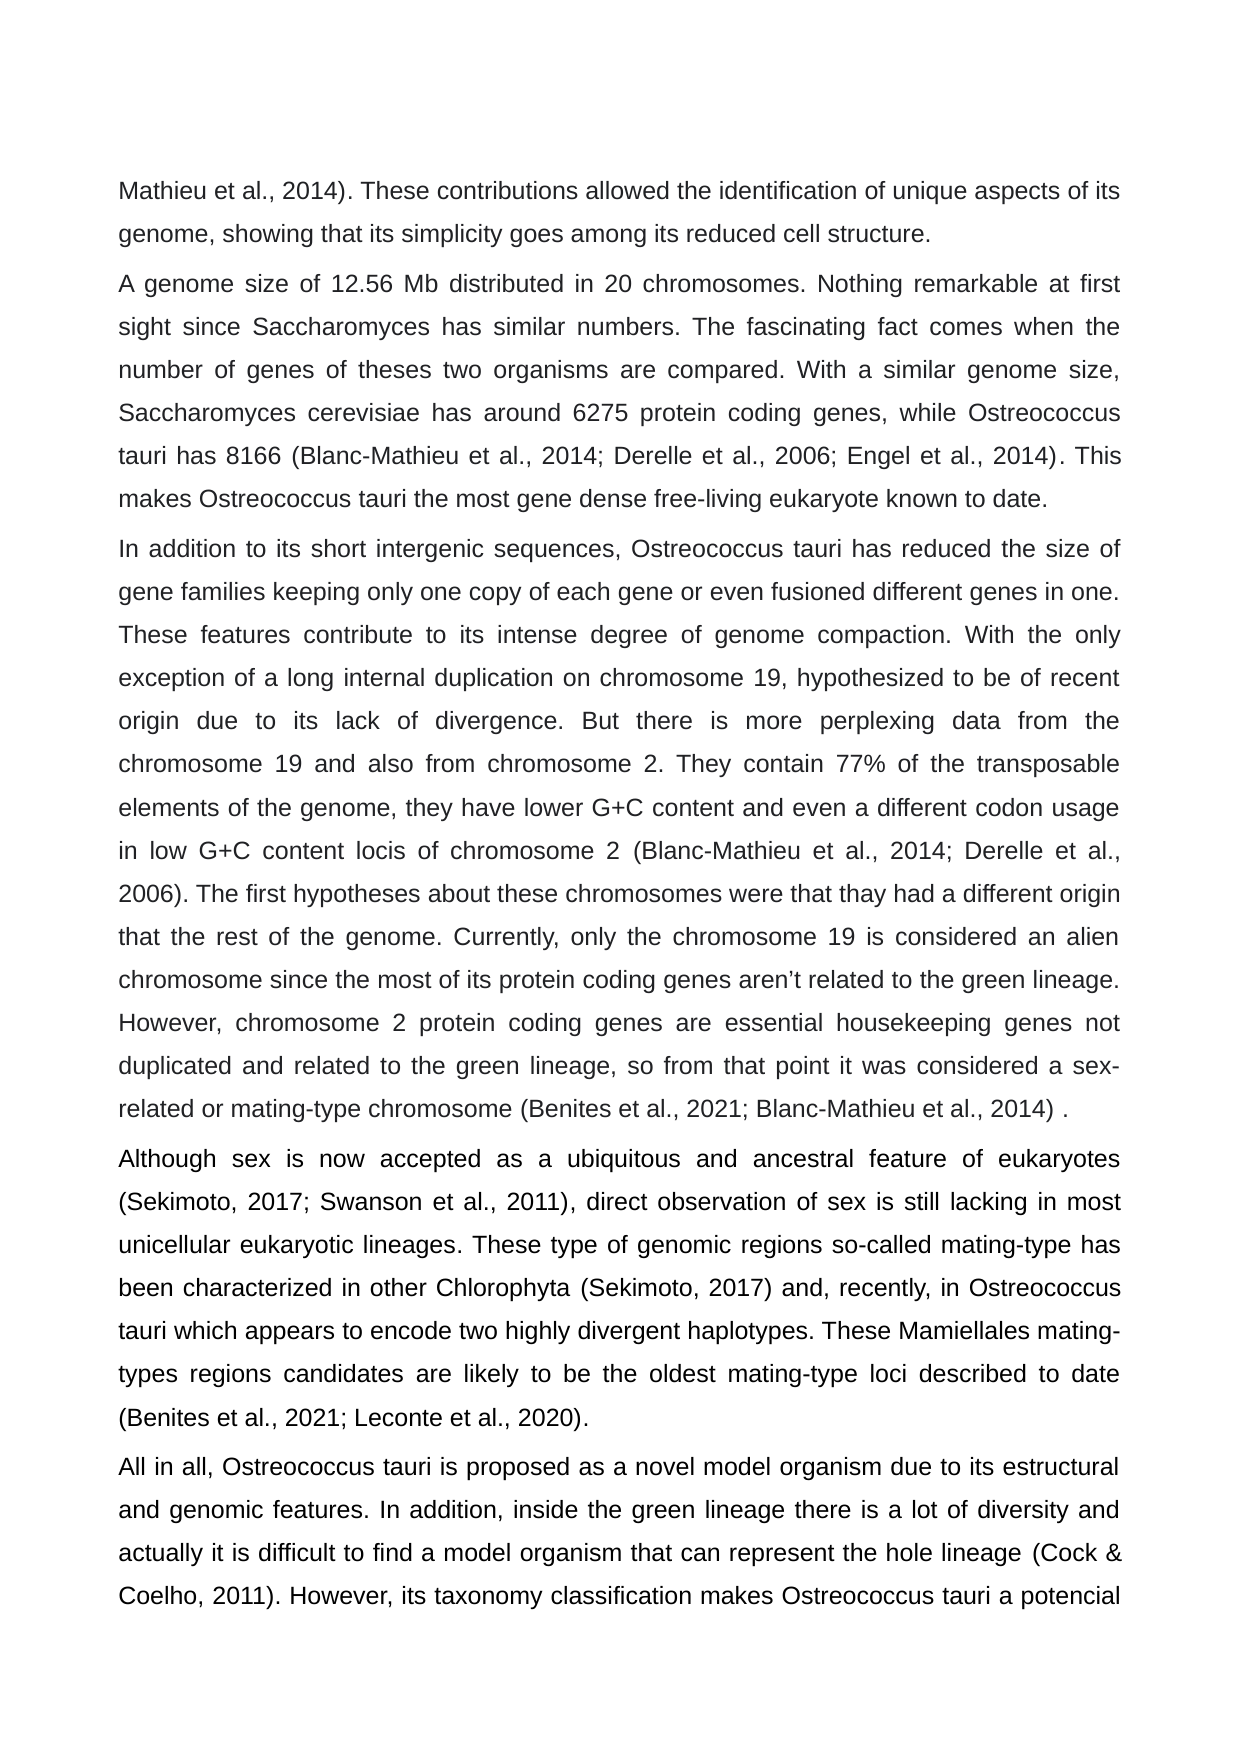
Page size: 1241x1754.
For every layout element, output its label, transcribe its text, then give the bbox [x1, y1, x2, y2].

text A genome size of 12.56 Mb distributed in 20 chromosomes. Nothing remarkable at first sight since Saccharomyces has similar numbers. The fascinating fact comes when the number of genes of theses two organisms are compared. With a similar genome size, Saccharomyces cerevisiae has around 6275 protein coding genes, while Ostreococcus tauri has 8166 (Blanc-Mathieu et al., 2014; Derelle et al., 2006; Engel et al., 2014)⁠. This makes Ostreococcus tauri the most gene dense free-living eukaryote known to date. [118, 269, 1122, 513]
text In addition to its short intergenic sequences, Ostreococcus tauri has reduced the size of gene families keeping only one copy of each gene or even fusioned different genes in one. These features contribute to its intense degree of genome compaction. With the only exception of a long internal duplication on chromosome 19, hypothesized to be of recent origin due to its lack of divergence. But there is more perplexing data from the chromosome 19 and also from chromosome 2. They contain 77% of the transposable elements of the genome, they have lower G+C content and even a different codon usage in low G+C content locis of chromosome 2 (Blanc-Mathieu et al., 2014; Derelle et al., 2006)⁠. The first hypotheses about these chromosomes were that thay had a different origin that the rest of the genome. Currently, only the chromosome 19 is considered an alien chromosome since the most of its protein coding genes aren’t related to the green lineage. However, chromosome 2 protein coding genes are essential housekeeping genes not duplicated and related to the green lineage, so from that point it was considered a sex-related or mating-type chromosome (Benites et al., 2021; Blanc-Mathieu et al., 2014)⁠ . [118, 534, 1122, 1123]
text Mathieu et al., 2014)⁠. These contributions allowed the identification of unique aspects of its genome, showing that its simplicity goes among its reduced cell structure. [118, 176, 1122, 248]
text Although sex is now accepted as a ubiquitous and ancestral feature of eukaryotes (Sekimoto, 2017; Swanson et al., 2011)⁠, direct observation of sex is still lacking in most unicellular eukaryotic lineages. These type of genomic regions so-called mating-type has been characterized in other Chlorophyta (Sekimoto, 2017)⁠ and, recently, in Ostreococcus tauri which appears to encode two highly divergent haplotypes. These Mamiellales mating-types regions candidates are likely to be the oldest mating-type loci described to date (Benites et al., 2021; Leconte et al., 2020)⁠. [118, 1144, 1122, 1431]
text All in all, Ostreococcus tauri is proposed as a novel model organism due to its estructural and genomic features. In addition, inside the green lineage there is a lot of diversity and actually it is difficult to find a model organism that can represent the hole lineage (Cock & Coelho, 2011)⁠. However, its taxonomy classification makes Ostreococcus tauri a potencial [118, 1452, 1122, 1610]
